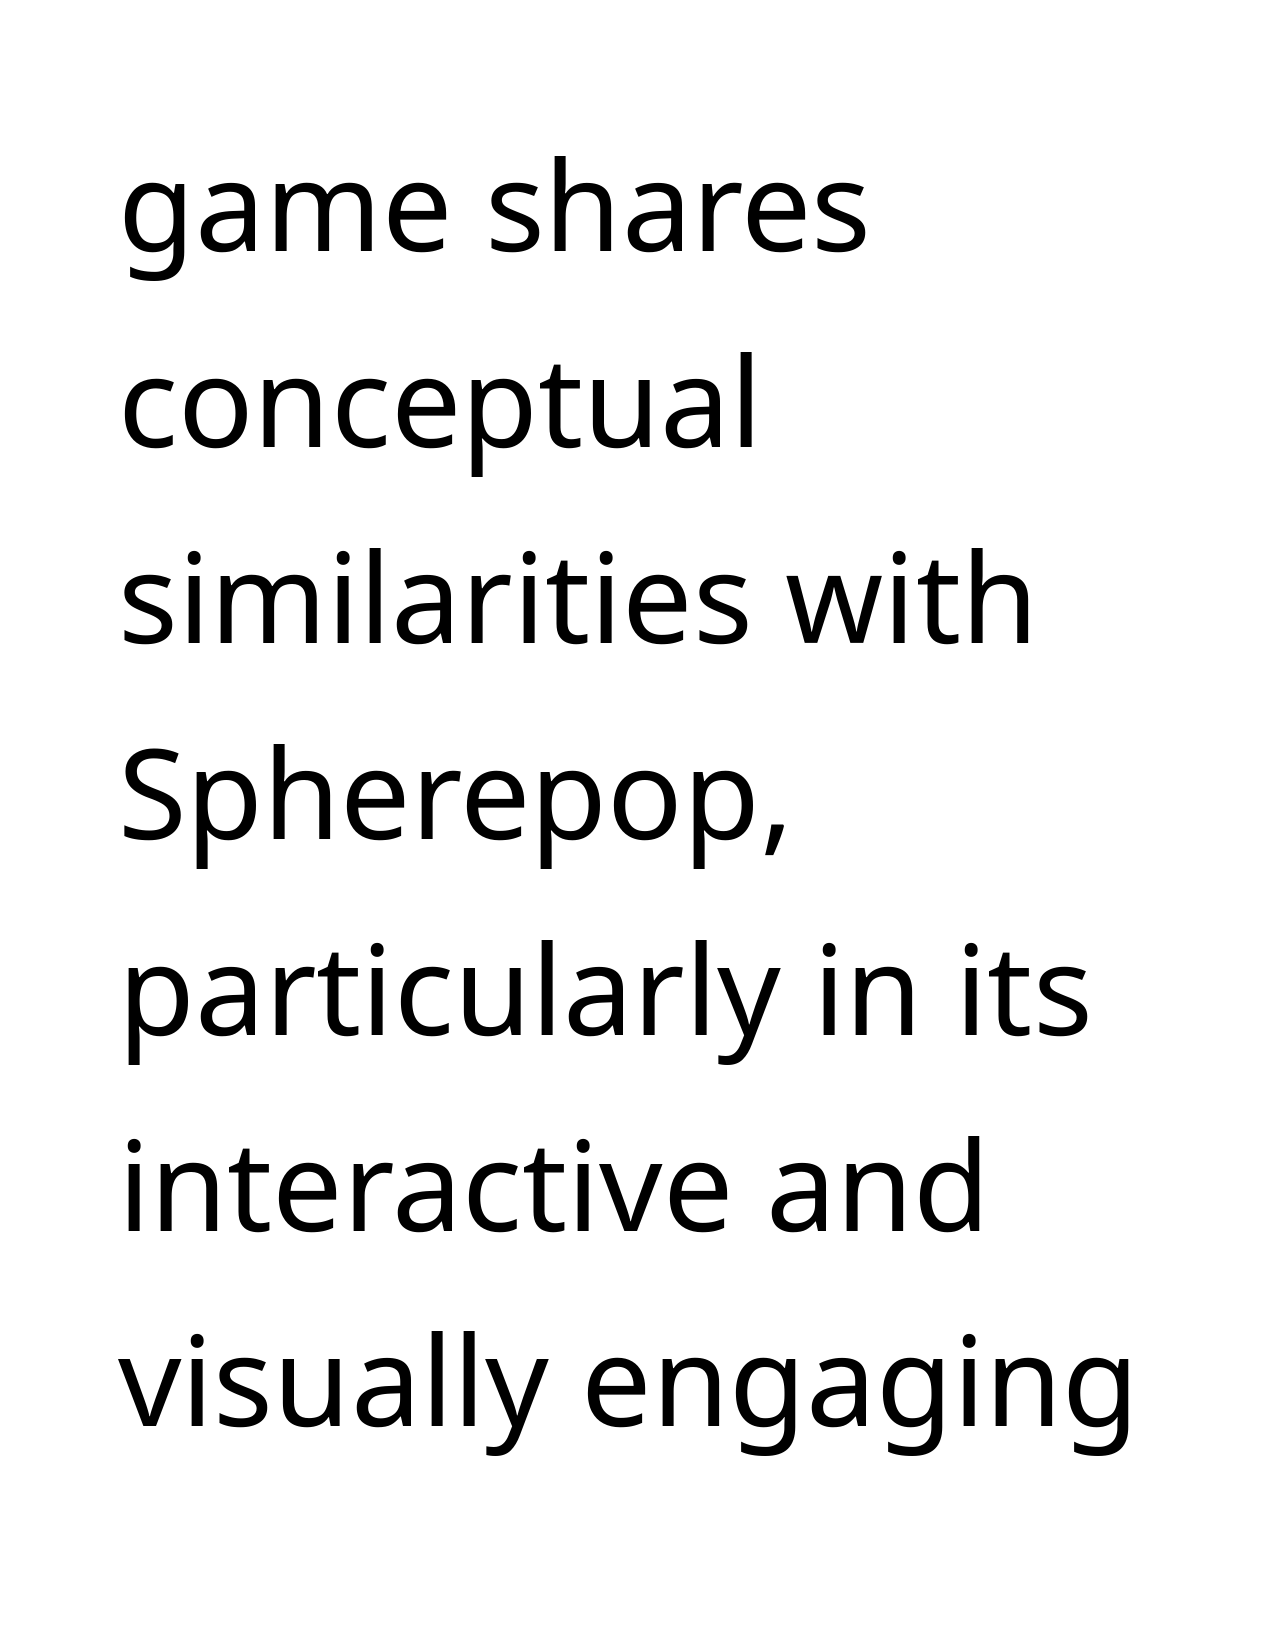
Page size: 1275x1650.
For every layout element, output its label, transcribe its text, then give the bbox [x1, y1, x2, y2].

text game shares conceptual similarities with Spherepop, particularly in its interactive and visually engaging [118, 118, 1157, 1463]
